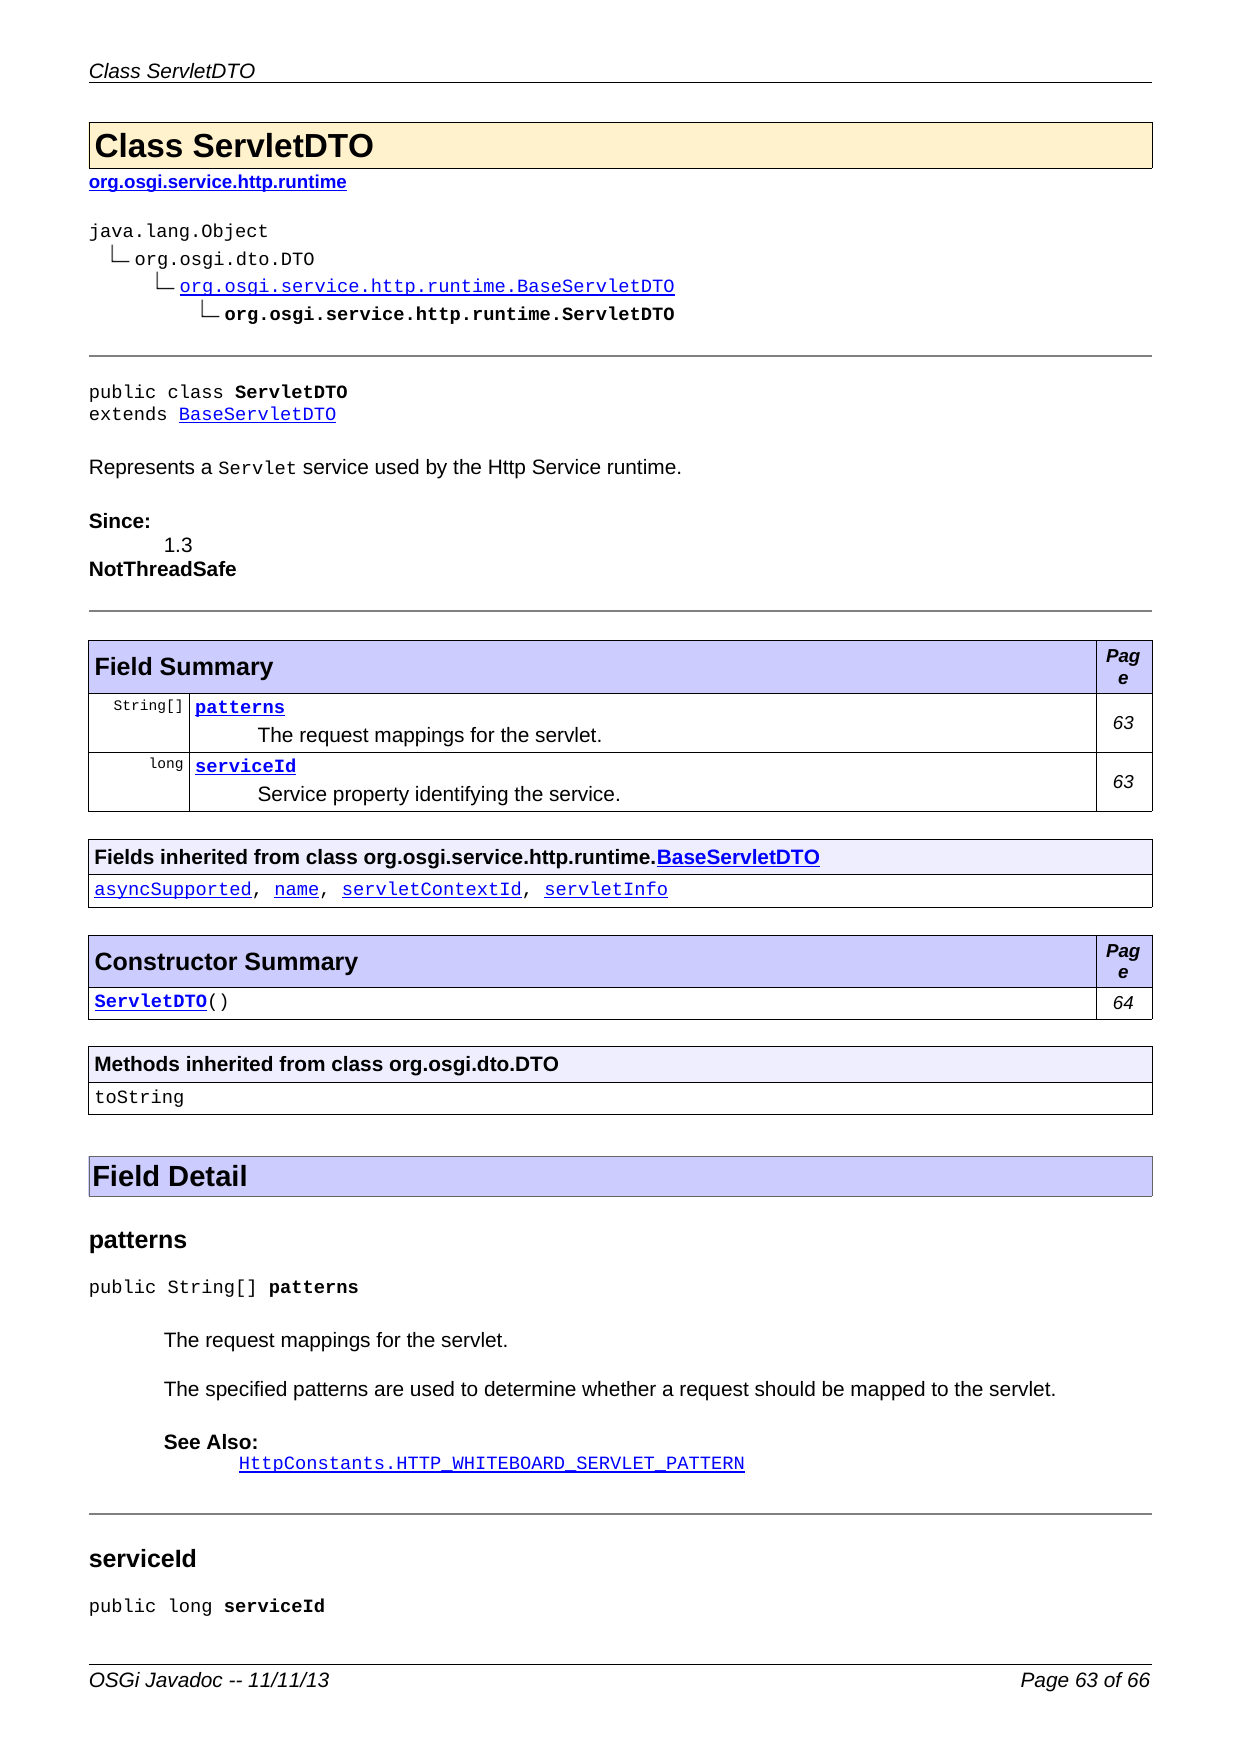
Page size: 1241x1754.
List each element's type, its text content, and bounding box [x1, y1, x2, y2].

table_header Fields inherited from class org.osgi.service.http.runtime.BaseServletDTO [89, 840, 1152, 874]
text 1.3 [163, 533, 1152, 557]
text public long serviceId [88, 1597, 1152, 1618]
picture [201, 298, 225, 321]
table_header Constructor Summary [89, 936, 1096, 987]
table_cell 63 [1097, 753, 1152, 811]
table_cell toString [89, 1083, 1152, 1114]
subtitle serviceId [88, 1544, 1152, 1572]
text org.osgi.service.http.runtime [88, 171, 1152, 193]
table_header Page [1097, 936, 1152, 987]
subtitle Field Detail [90, 1157, 1152, 1196]
table_cell String[] [89, 694, 189, 752]
table_header Field Summary [89, 641, 1096, 693]
subtitle Class ServletDTO [90, 123, 1152, 168]
table_cell 63 [1097, 694, 1152, 752]
table_header Page [1097, 641, 1152, 693]
text HttpConstants.HTTP_WHITEBOARD_SERVLET_PATTERN [238, 1454, 1152, 1475]
table_cell asyncSupported, name, servletContextId, servletInfo [89, 875, 1152, 907]
text java.lang.Object [88, 222, 1152, 243]
text Since: [88, 509, 1152, 533]
text The specified patterns are used to determine whether a request should be mapped to the servlet. [163, 1377, 1152, 1401]
table_cell long [89, 753, 189, 811]
picture [111, 243, 135, 266]
table_cell ServletDTO() [89, 988, 1096, 1018]
table_cell 64 [1097, 988, 1152, 1018]
text NotThreadSafe [88, 557, 1152, 581]
picture [156, 270, 180, 293]
table_cell patterns The request mappings for the servlet. [190, 694, 1096, 752]
text See Also: [163, 1430, 1152, 1454]
text org.osgi.service.http.runtime.BaseServletDTO [88, 271, 1152, 298]
text Represents a Servlet service used by the Http Service runtime. [88, 455, 1152, 480]
subtitle patterns [88, 1225, 1152, 1253]
text org.osgi.service.http.runtime.ServletDTO [88, 298, 1152, 326]
text org.osgi.dto.DTO [88, 243, 1152, 271]
table_cell serviceId Service property identifying the service. [190, 753, 1096, 811]
text The request mappings for the servlet. [163, 1328, 1152, 1352]
table_header Methods inherited from class org.osgi.dto.DTO [89, 1047, 1152, 1082]
text extends BaseServletDTO [88, 404, 1152, 426]
text public class ServletDTO [88, 383, 1152, 404]
text public String[] patterns [88, 1278, 1152, 1299]
